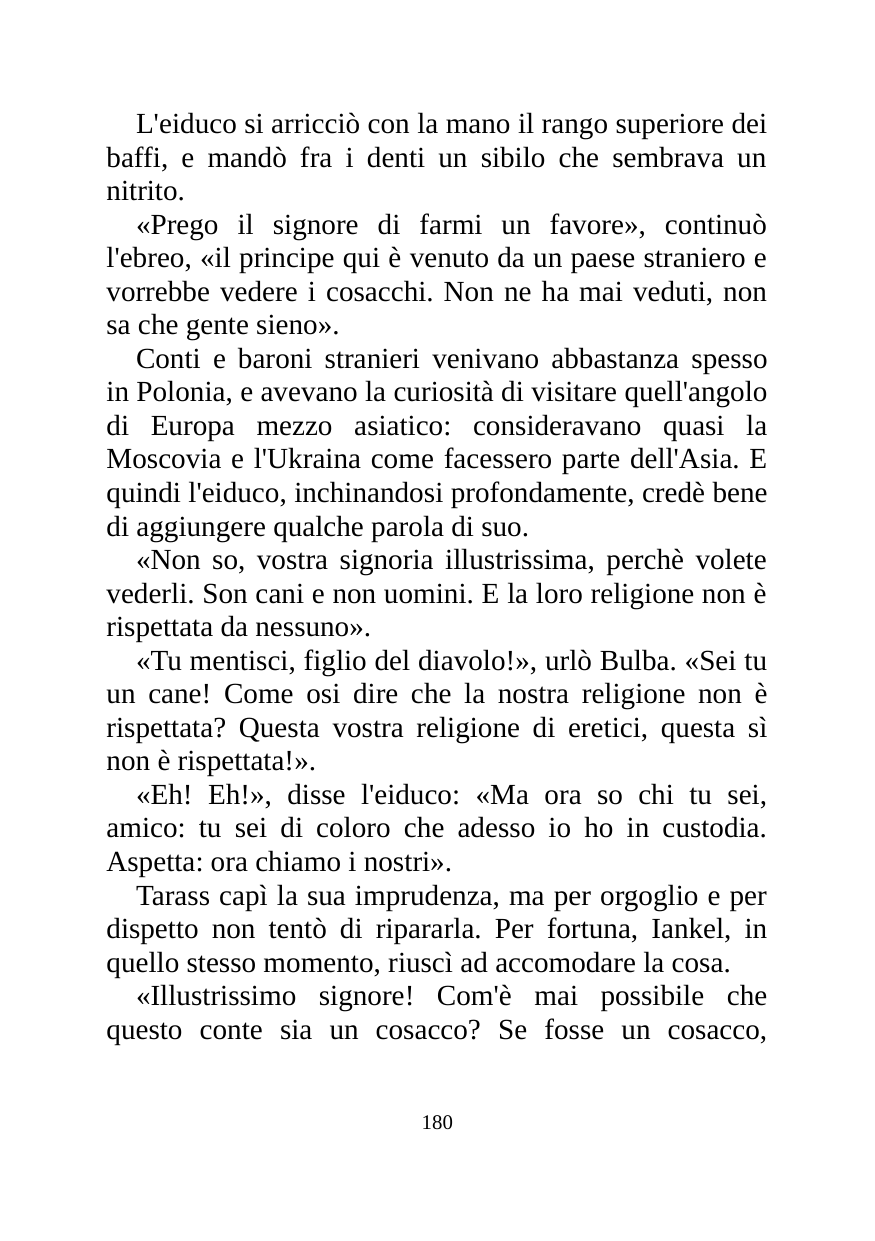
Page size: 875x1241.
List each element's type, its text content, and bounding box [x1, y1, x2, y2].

text Conti e baroni stranieri venivano abbastanza spesso in Polonia, e avevano la curiosità di visitare quell'angolo di Europa mezzo asiatico: consideravano quasi la Moscovia e l'Ukraina come facessero parte dell'Asia. E quindi l'eiduco, inchinandosi profondamente, credè bene di aggiungere qualche parola di suo. [106, 341, 768, 542]
text «Non so, vostra signoria illustrissima, perchè volete vederli. Son cani e non uomini. E la loro religione non è rispettata da nessuno». [106, 542, 768, 643]
text «Tu mentisci, figlio del diavolo!», urlò Bulba. «Sei tu un cane! Come osi dire che la nostra religione non è rispettata? Questa vostra religione di eretici, questa sì non è rispettata!». [106, 643, 768, 777]
text «Prego il signore di farmi un favore», continuò l'ebreo, «il principe qui è venuto da un paese straniero e vorrebbe vedere i cosacchi. Non ne ha mai veduti, non sa che gente sieno». [106, 207, 768, 341]
text «Illustrissimo signore! Com'è mai possibile che questo conte sia un cosacco? Se fosse un cosacco, [106, 978, 768, 1045]
text L'eiduco si arricciò con la mano il rango superiore dei baffi, e mandò fra i denti un sibilo che sembrava un nitrito. [106, 106, 768, 207]
text «Eh! Eh!», disse l'eiduco: «Ma ora so chi tu sei, amico: tu sei di coloro che adesso io ho in custodia. Aspetta: ora chiamo i nostri». [106, 777, 768, 878]
text Tarass capì la sua imprudenza, ma per orgoglio e per dispetto non tentò di ripararla. Per fortuna, Iankel, in quello stesso momento, riuscì ad accomodare la cosa. [106, 878, 768, 978]
